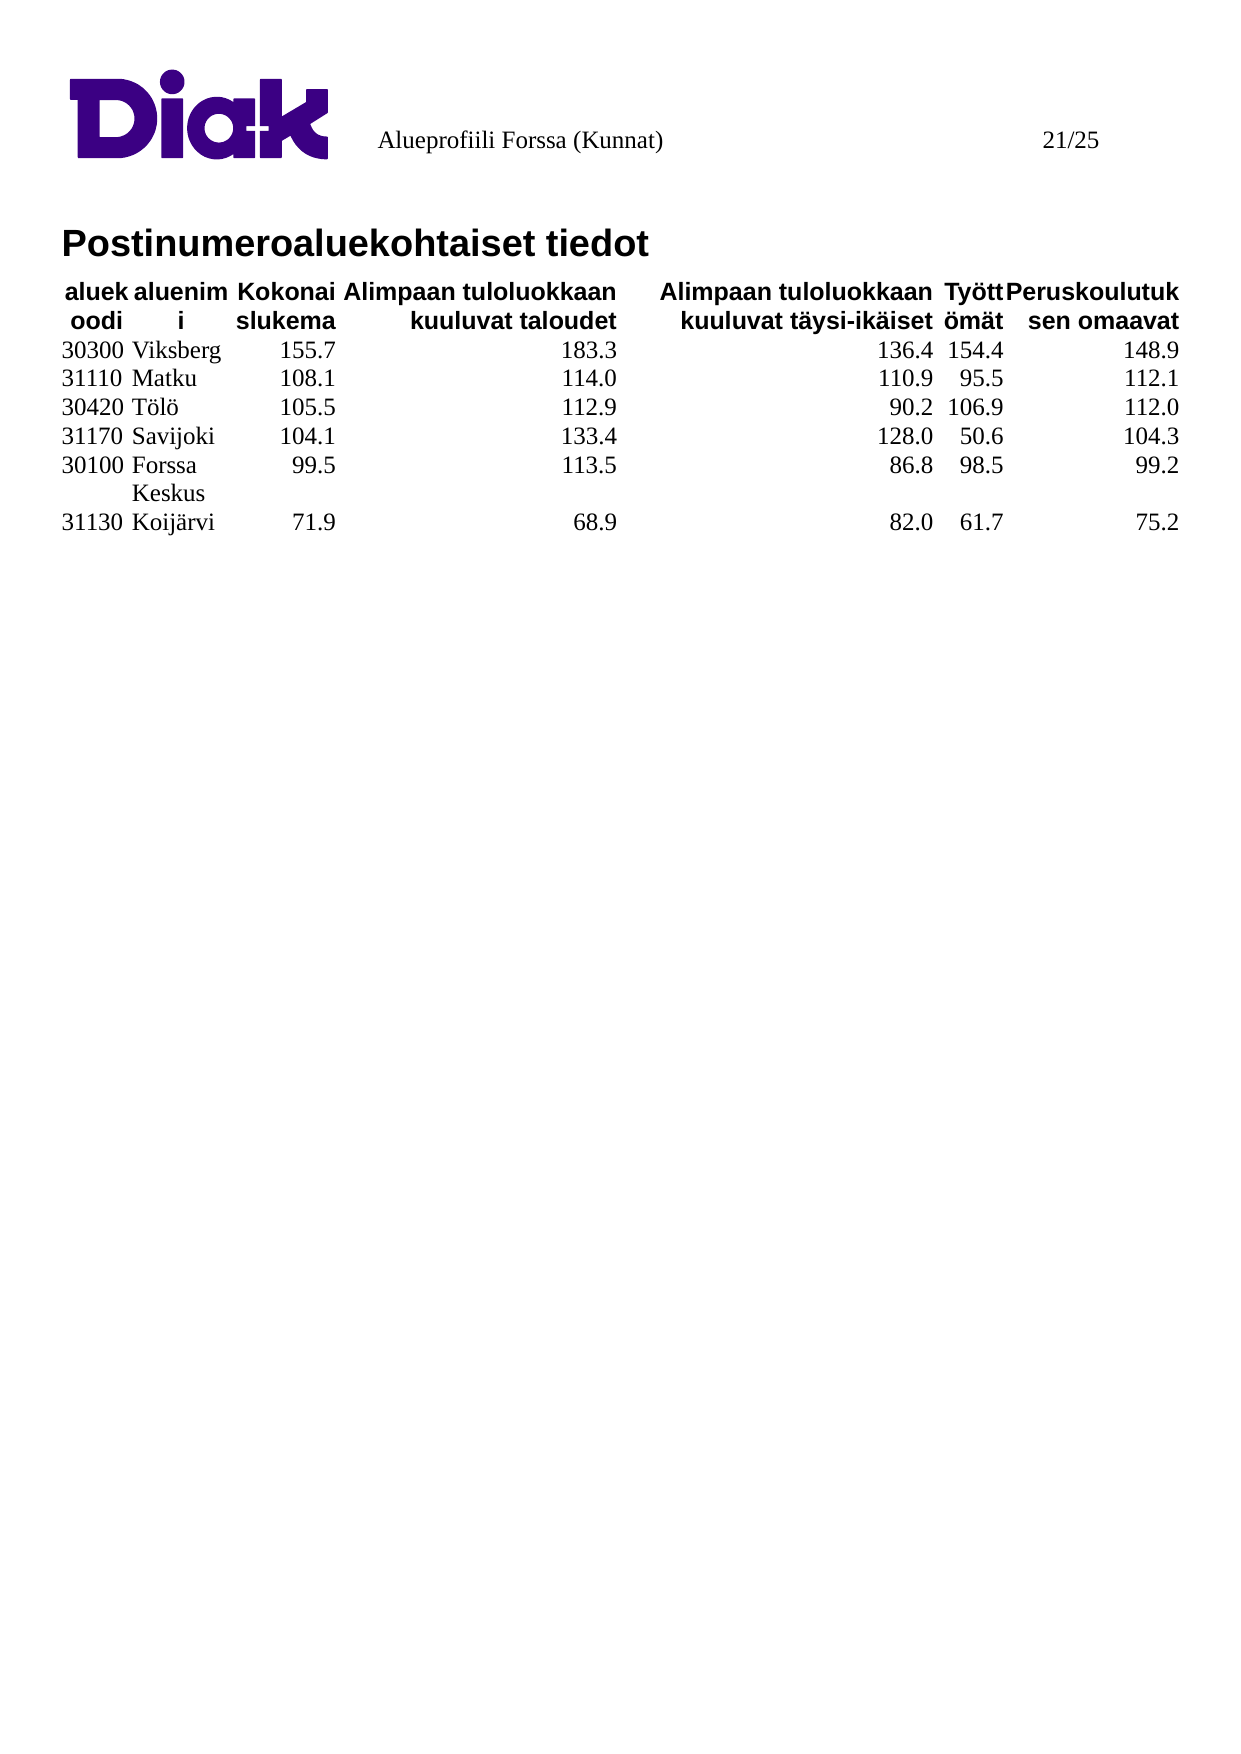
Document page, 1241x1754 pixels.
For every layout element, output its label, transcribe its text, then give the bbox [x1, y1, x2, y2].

table_cell 99.5 [230, 450, 336, 507]
table_cell 71.9 [230, 507, 336, 536]
table_cell Matku [132, 364, 230, 392]
table_header aluekoodi [61, 277, 132, 335]
table_header Alimpaan tuloluokkaan kuuluvat täysi-ikäiset [617, 277, 933, 335]
table_cell 112.9 [336, 392, 617, 421]
table_header Työttömät [933, 277, 1003, 335]
table_header Kokonaislukema [230, 277, 336, 335]
table_cell 86.8 [617, 450, 933, 507]
table_cell 113.5 [336, 450, 617, 507]
table_cell 31170 [61, 421, 132, 450]
table_header Alimpaan tuloluokkaan kuuluvat taloudet [336, 277, 617, 335]
subtitle Postinumeroaluekohtaiset tiedot [61, 221, 1179, 265]
table_cell 112.0 [1003, 392, 1179, 421]
table_cell 104.1 [230, 421, 336, 450]
table_cell Forssa Keskus [132, 450, 230, 507]
table_cell 98.5 [933, 450, 1003, 507]
table_cell 155.7 [230, 335, 336, 363]
table_cell 82.0 [617, 507, 933, 536]
table_cell 95.5 [933, 364, 1003, 392]
table_cell 105.5 [230, 392, 336, 421]
table_cell 108.1 [230, 364, 336, 392]
table_cell Tölö [132, 392, 230, 421]
table_cell 136.4 [617, 335, 933, 363]
table_cell 133.4 [336, 421, 617, 450]
table_cell 75.2 [1003, 507, 1179, 536]
table_cell 50.6 [933, 421, 1003, 450]
table_cell 30100 [61, 450, 132, 507]
table_cell 183.3 [336, 335, 617, 363]
table_header aluenimi [132, 277, 230, 335]
table_cell 90.2 [617, 392, 933, 421]
table_cell 68.9 [336, 507, 617, 536]
table_cell 106.9 [933, 392, 1003, 421]
table_cell 148.9 [1003, 335, 1179, 363]
table_cell 30420 [61, 392, 132, 421]
table_cell 110.9 [617, 364, 933, 392]
table_cell Viksberg [132, 335, 230, 363]
table_cell 30300 [61, 335, 132, 363]
table_header Peruskoulutuksen omaavat [1003, 277, 1179, 335]
table_cell 128.0 [617, 421, 933, 450]
table_cell 99.2 [1003, 450, 1179, 507]
table_cell 154.4 [933, 335, 1003, 363]
table_cell 104.3 [1003, 421, 1179, 450]
table_cell Koijärvi [132, 507, 230, 536]
table_cell 31110 [61, 364, 132, 392]
table_cell 112.1 [1003, 364, 1179, 392]
table_cell 114.0 [336, 364, 617, 392]
table_cell 61.7 [933, 507, 1003, 536]
table_cell 31130 [61, 507, 132, 536]
table_cell Savijoki [132, 421, 230, 450]
